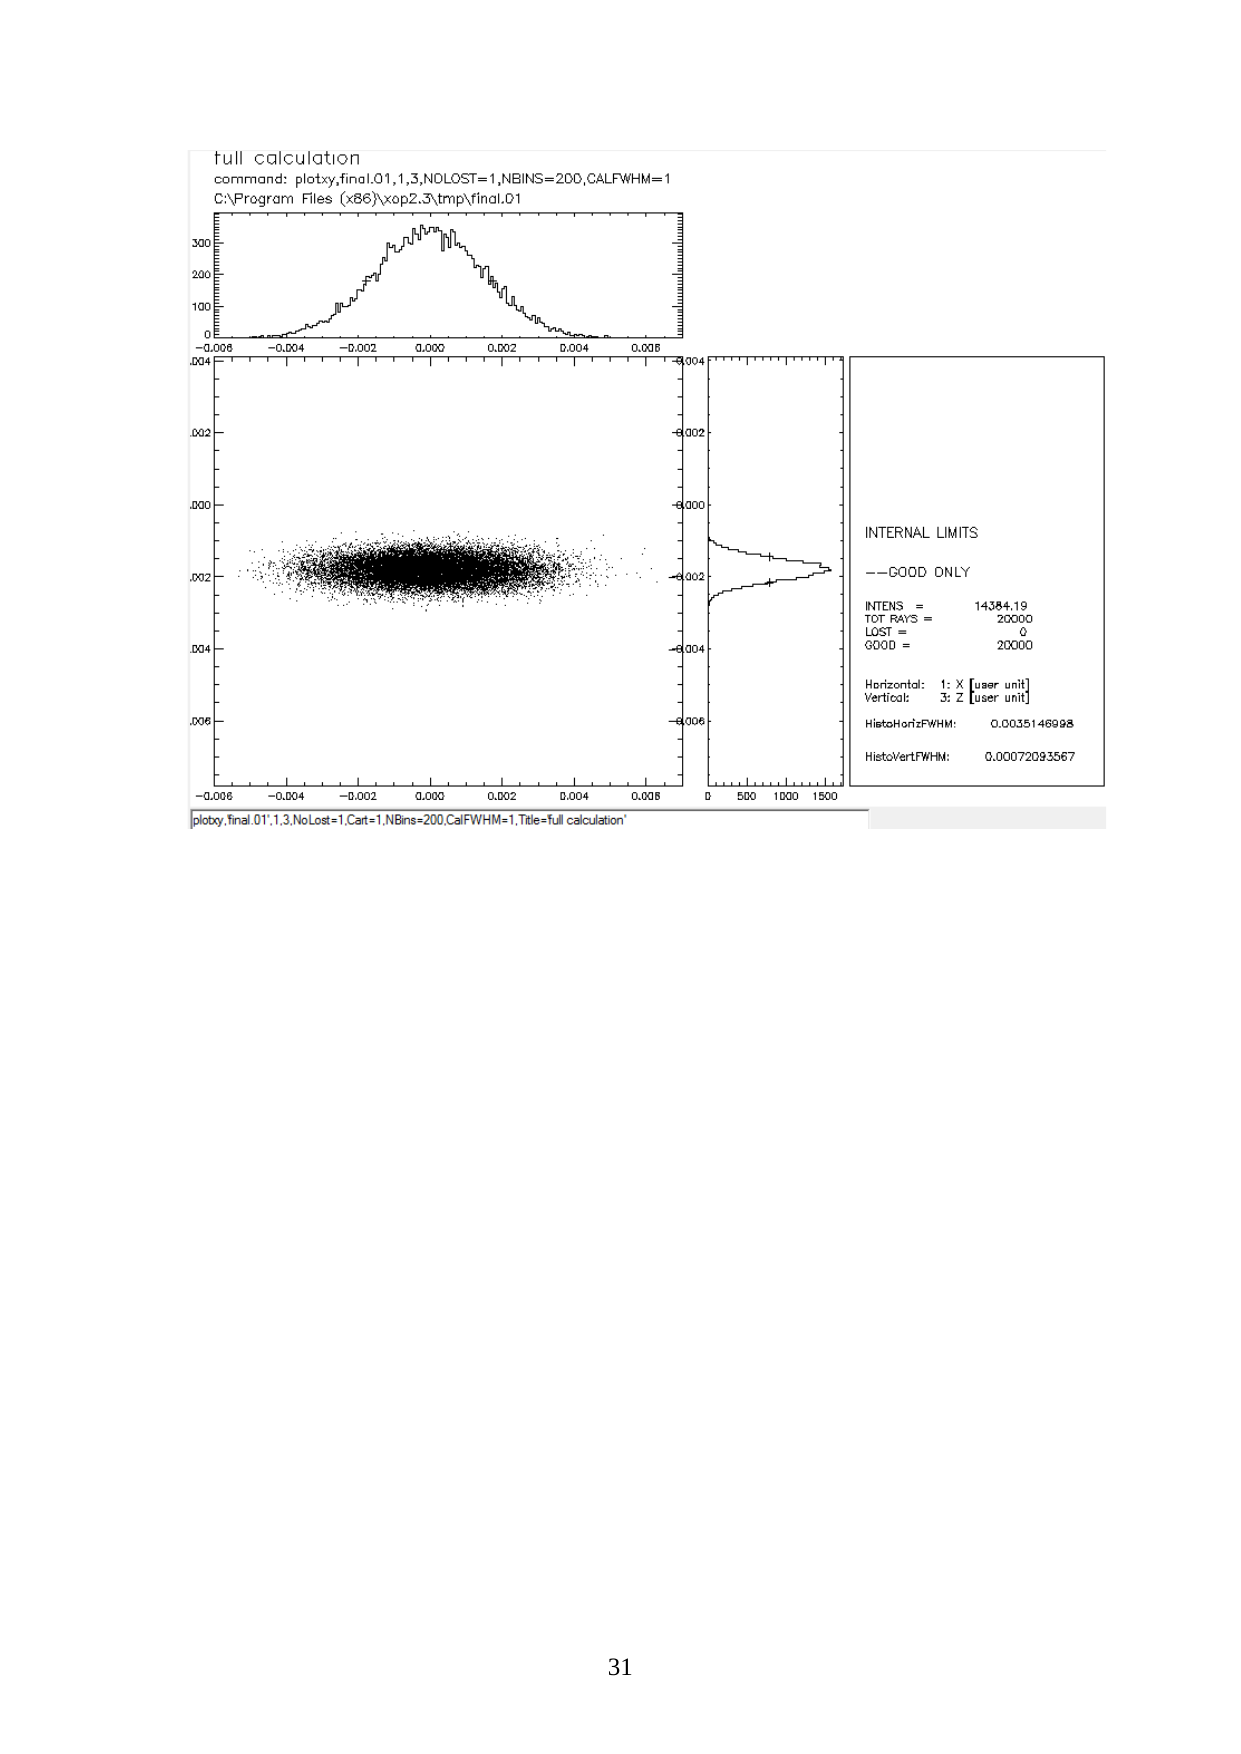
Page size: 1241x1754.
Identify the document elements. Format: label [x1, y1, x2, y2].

picture [187, 150, 1107, 829]
